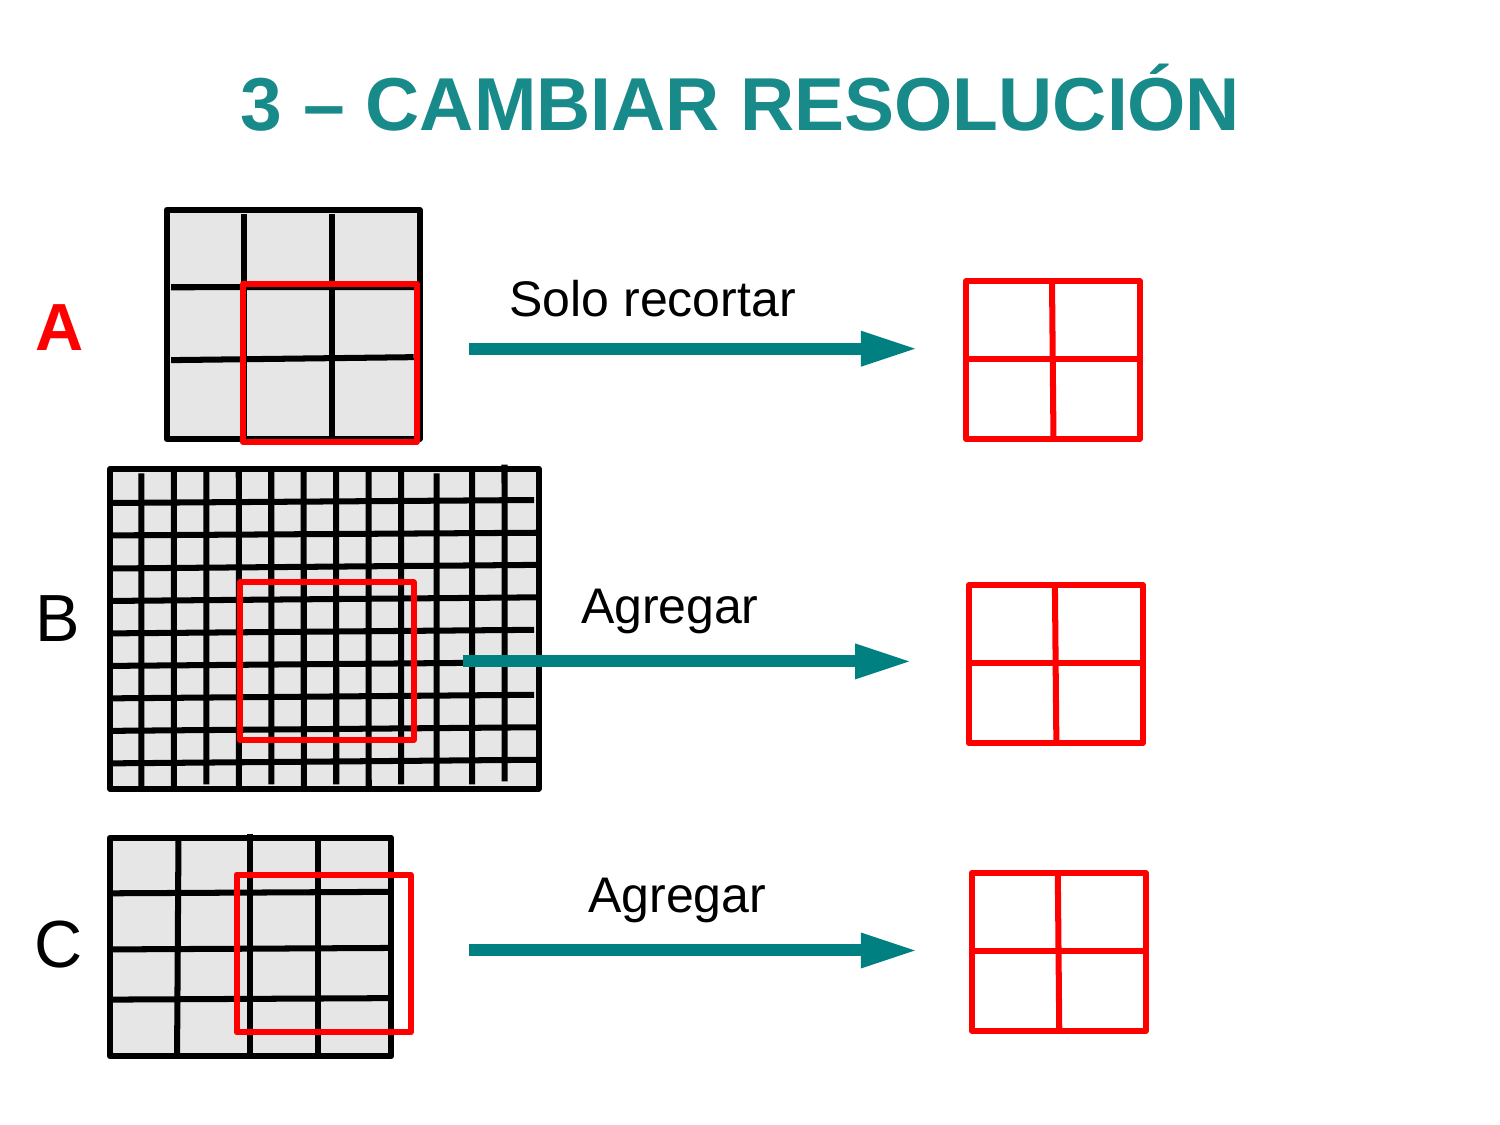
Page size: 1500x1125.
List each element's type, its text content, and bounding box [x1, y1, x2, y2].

text_box [372, 732, 398, 737]
text_box [275, 635, 300, 661]
text_box [110, 637, 138, 662]
text_box [405, 537, 433, 562]
text_box [177, 734, 203, 759]
text_box [508, 536, 539, 562]
text_box [110, 506, 138, 597]
text_box Agregar [573, 855, 931, 930]
text_box [372, 585, 398, 595]
text_box [405, 732, 433, 757]
text_box [476, 731, 501, 757]
text_box [307, 585, 333, 596]
text_box [145, 604, 170, 630]
text_box [372, 570, 398, 579]
text_box [476, 634, 501, 655]
text_box [242, 743, 268, 759]
text_box [372, 743, 398, 758]
text_box [440, 504, 469, 530]
text_box [247, 291, 329, 356]
text_box [210, 733, 235, 759]
text_box [253, 1002, 315, 1029]
text_box C [19, 893, 100, 988]
text_box [307, 603, 333, 628]
text_box [243, 701, 268, 726]
text_box [110, 468, 203, 499]
text_box [307, 700, 333, 726]
text_box [440, 699, 469, 725]
text_box [321, 837, 392, 872]
text_box [210, 506, 235, 531]
text_box [275, 743, 300, 758]
text_box A [20, 276, 102, 372]
text_box [253, 878, 315, 889]
text_box [177, 636, 203, 662]
text_box [275, 668, 300, 693]
text_box [240, 1002, 247, 1029]
text_box [372, 504, 398, 530]
text_box [242, 505, 268, 531]
text_box [246, 361, 414, 439]
text_box [110, 896, 175, 946]
text_box [145, 701, 170, 727]
text_box [372, 634, 398, 660]
text_box [210, 636, 235, 662]
text_box [275, 585, 300, 596]
text_box [476, 699, 501, 724]
text_box [166, 209, 420, 439]
text_box [275, 733, 300, 737]
text_box [210, 538, 235, 564]
text_box [275, 700, 300, 726]
text_box [440, 763, 539, 789]
text_box [340, 732, 365, 737]
text_box [340, 468, 398, 498]
text_box [321, 878, 392, 945]
text_box [307, 570, 333, 579]
text_box [340, 700, 365, 725]
text_box [440, 731, 469, 757]
text_box [508, 468, 539, 529]
text_box [372, 699, 398, 725]
text_box [372, 537, 398, 563]
text_box [210, 603, 235, 629]
text_box [177, 506, 203, 531]
text_box [440, 537, 469, 562]
text_box Solo recortar [495, 258, 852, 334]
text_box [307, 538, 333, 563]
text_box [110, 837, 247, 890]
text_box [110, 1003, 174, 1057]
text_box [210, 468, 268, 499]
text_box [177, 604, 203, 629]
text_box [372, 667, 398, 693]
text_box [307, 743, 333, 758]
text_box [417, 634, 433, 660]
text_box [321, 1035, 392, 1057]
text_box [405, 602, 411, 627]
text_box [440, 601, 469, 627]
text_box [340, 505, 365, 530]
text_box [440, 666, 469, 692]
text_box [242, 538, 268, 564]
text_box [240, 952, 247, 995]
text_box [253, 952, 315, 995]
text_box [340, 537, 365, 563]
text_box [440, 569, 469, 595]
text_box [508, 568, 539, 655]
text_box [340, 570, 365, 579]
text_box [177, 701, 203, 727]
text_box [181, 896, 234, 946]
text_box [145, 539, 170, 565]
text_box [405, 634, 411, 660]
text_box [145, 572, 170, 597]
text_box [335, 291, 414, 355]
text_box [340, 667, 365, 693]
text_box [110, 604, 138, 630]
text_box [321, 951, 392, 1029]
text_box [275, 505, 300, 531]
text_box [240, 878, 247, 889]
text_box [145, 764, 433, 789]
text_box [340, 585, 365, 595]
text_box [110, 669, 138, 695]
text_box [417, 699, 433, 725]
text_box [253, 896, 315, 945]
text_box [307, 505, 333, 531]
text_box [275, 538, 300, 564]
text_box [405, 585, 411, 595]
text_box Agregar [566, 566, 923, 642]
text_box [275, 468, 333, 498]
text_box [181, 1002, 247, 1057]
text_box B [20, 567, 102, 662]
text_box [243, 636, 268, 661]
text_box [340, 602, 365, 628]
text_box [417, 667, 433, 692]
text_box [243, 733, 268, 737]
text_box [145, 636, 170, 662]
text_box [145, 506, 170, 532]
text_box [210, 668, 235, 694]
text_box [405, 667, 411, 692]
text_box [476, 601, 501, 627]
text_box [243, 668, 268, 694]
text_box [110, 734, 138, 789]
text_box [253, 1035, 315, 1057]
text_box [508, 667, 539, 756]
text_box [476, 569, 501, 594]
text_box [405, 699, 411, 725]
text_box [110, 702, 138, 727]
text_box [177, 538, 203, 564]
text_box [307, 733, 333, 737]
text_box [476, 468, 501, 497]
text_box [243, 603, 268, 629]
text_box [210, 701, 235, 727]
title 3 – CAMBIAR RESOLUCIÓN [103, 15, 1379, 194]
text_box [307, 635, 333, 661]
text_box [145, 734, 170, 760]
text_box [476, 536, 501, 562]
text_box [476, 504, 501, 530]
text_box [476, 667, 501, 692]
text_box [145, 669, 170, 695]
text_box [405, 569, 433, 595]
text_box [177, 571, 203, 597]
text_box [340, 743, 365, 758]
text_box [405, 504, 433, 530]
text_box [240, 896, 247, 945]
text_box [177, 669, 203, 694]
text_box [307, 668, 333, 693]
text_box [242, 571, 268, 579]
text_box [181, 952, 234, 996]
text_box [372, 602, 398, 628]
text_box [210, 571, 235, 597]
text_box [417, 602, 433, 627]
text_box [275, 603, 300, 628]
text_box [440, 634, 469, 660]
text_box [275, 570, 300, 579]
text_box [243, 585, 268, 596]
text_box [110, 953, 174, 996]
text_box [405, 468, 469, 497]
text_box [340, 635, 365, 660]
text_box [253, 837, 315, 872]
